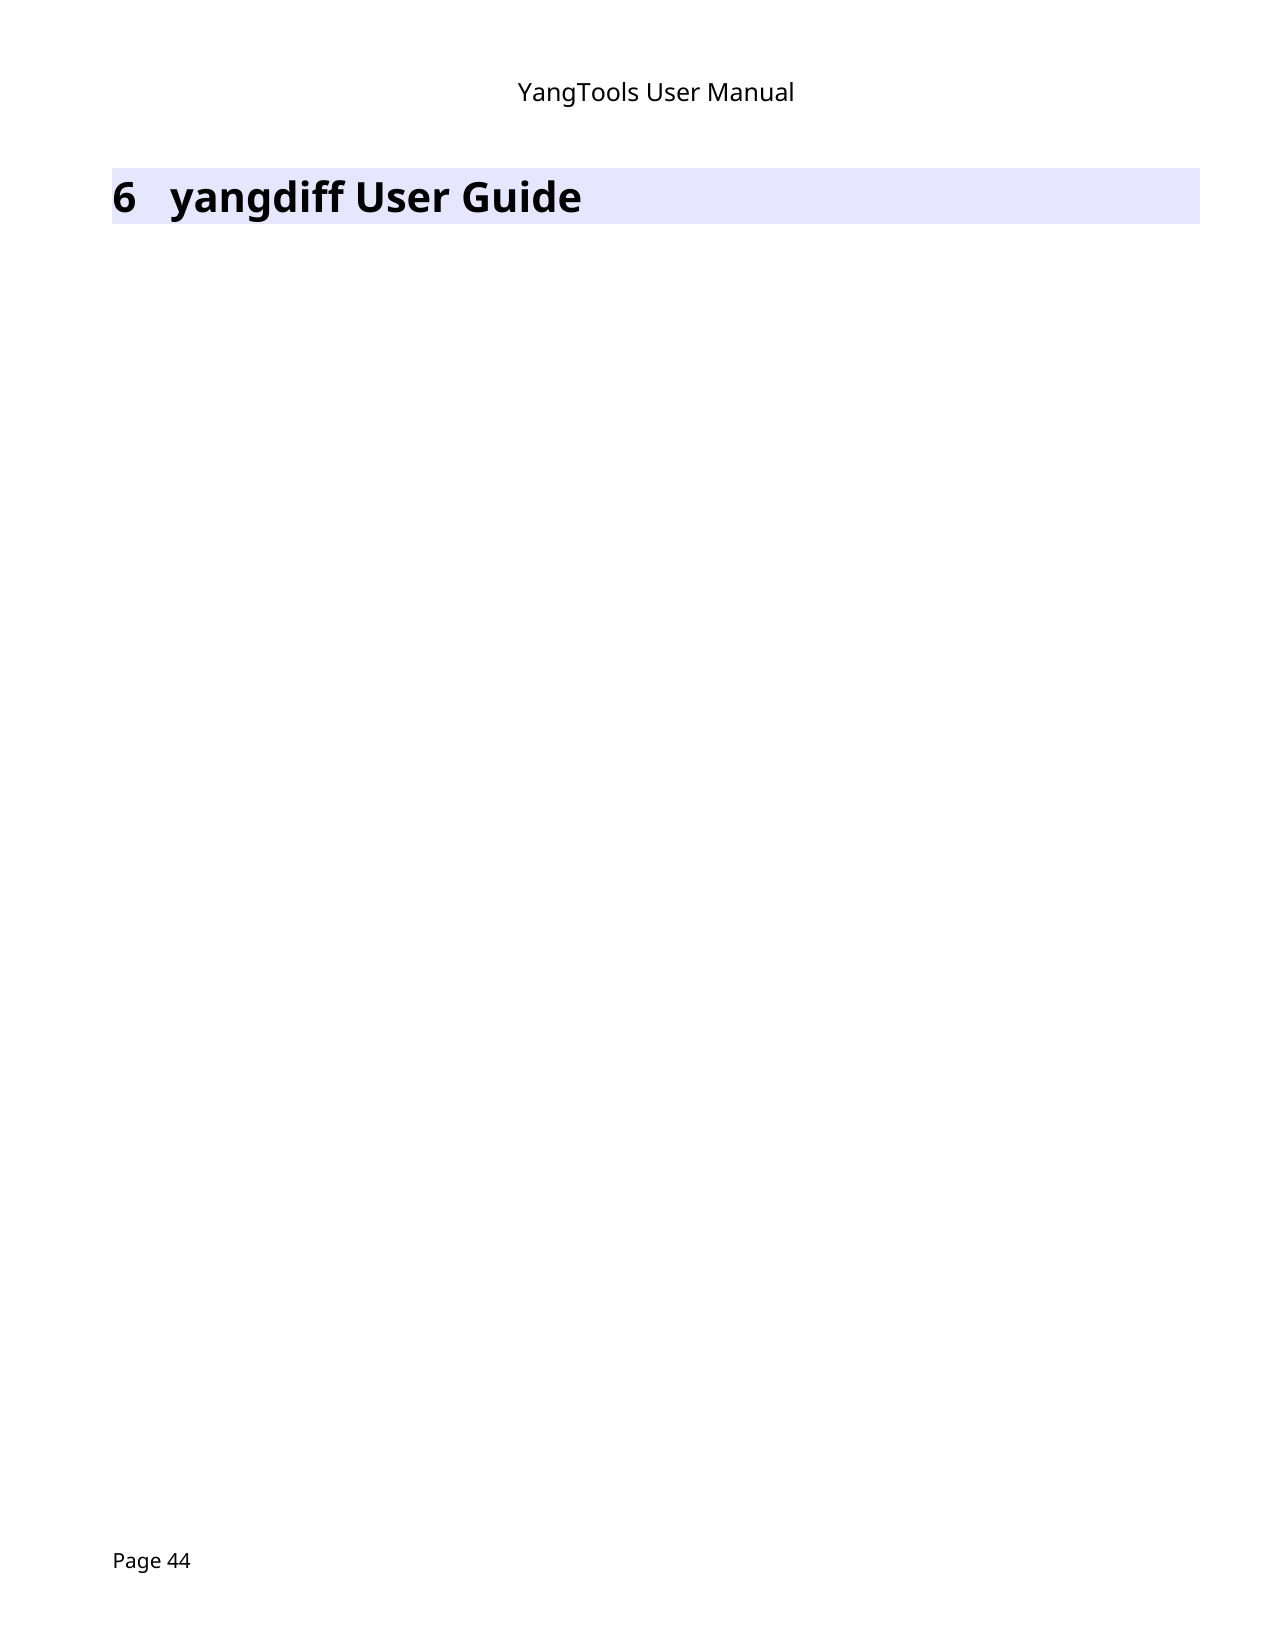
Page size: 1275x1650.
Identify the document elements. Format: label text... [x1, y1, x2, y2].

subtitle yangdiff User Guide [112, 168, 1200, 224]
